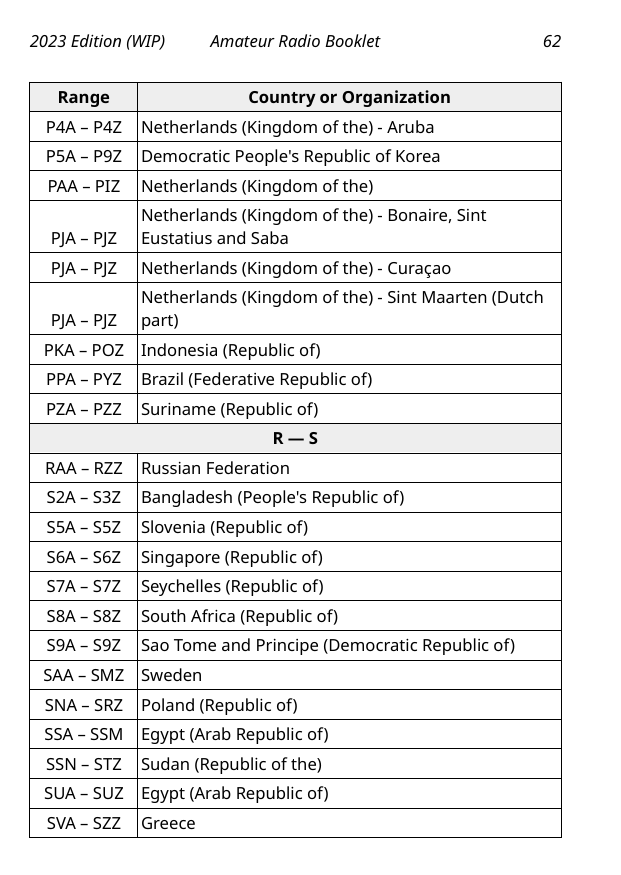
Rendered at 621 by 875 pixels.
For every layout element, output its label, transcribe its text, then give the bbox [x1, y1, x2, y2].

table_cell Bangladesh (People's Republic of) [138, 483, 561, 512]
table_cell S8A – S8Z [30, 601, 137, 630]
table_cell PAA – PIZ [30, 171, 137, 200]
table_cell Poland (Republic of) [138, 690, 561, 719]
table_cell Netherlands (Kingdom of the) - Aruba [138, 112, 561, 141]
table_cell Greece [138, 809, 561, 837]
table_header Range [30, 83, 137, 111]
table_cell Egypt (Arab Republic of) [138, 720, 561, 748]
table_cell Suriname (Republic of) [138, 394, 561, 423]
table_cell Netherlands (Kingdom of the) - Sint Maarten (Dutch part) [138, 283, 561, 334]
table_cell R — S [30, 424, 561, 452]
table_cell SUA – SUZ [30, 779, 137, 807]
table_cell RAA – RZZ [30, 454, 137, 482]
table_cell Slovenia (Republic of) [138, 513, 561, 541]
table_cell SVA – SZZ [30, 809, 137, 837]
table_cell Egypt (Arab Republic of) [138, 779, 561, 807]
table_cell S9A – S9Z [30, 631, 137, 659]
table_cell S5A – S5Z [30, 513, 137, 541]
table_cell PJA – PJZ [30, 283, 137, 334]
table_cell Sweden [138, 661, 561, 689]
table_cell PJA – PJZ [30, 253, 137, 282]
table_cell Sudan (Republic of the) [138, 749, 561, 778]
table_cell Netherlands (Kingdom of the) - Curaçao [138, 253, 561, 282]
table_cell Seychelles (Republic of) [138, 572, 561, 600]
table_cell Brazil (Federative Republic of) [138, 365, 561, 393]
table_cell Indonesia (Republic of) [138, 335, 561, 364]
table_cell SSA – SSM [30, 720, 137, 748]
table_cell SSN – STZ [30, 749, 137, 778]
table_cell Netherlands (Kingdom of the) [138, 171, 561, 200]
table_cell PZA – PZZ [30, 394, 137, 423]
table_cell Sao Tome and Principe (Democratic Republic of) [138, 631, 561, 659]
table_cell SNA – SRZ [30, 690, 137, 719]
table_cell PKA – POZ [30, 335, 137, 364]
table_cell S7A – S7Z [30, 572, 137, 600]
table_cell S6A – S6Z [30, 542, 137, 571]
table_cell P5A – P9Z [30, 142, 137, 170]
table_cell SAA – SMZ [30, 661, 137, 689]
table_cell PPA – PYZ [30, 365, 137, 393]
table_cell S2A – S3Z [30, 483, 137, 512]
table_cell Democratic People's Republic of Korea [138, 142, 561, 170]
table_cell Netherlands (Kingdom of the) - Bonaire, Sint Eustatius and Saba [138, 201, 561, 252]
table_cell South Africa (Republic of) [138, 601, 561, 630]
table_cell Singapore (Republic of) [138, 542, 561, 571]
table_cell P4A – P4Z [30, 112, 137, 141]
table_header Country or Organization [138, 83, 561, 111]
table_cell PJA – PJZ [30, 201, 137, 252]
table_cell Russian Federation [138, 454, 561, 482]
